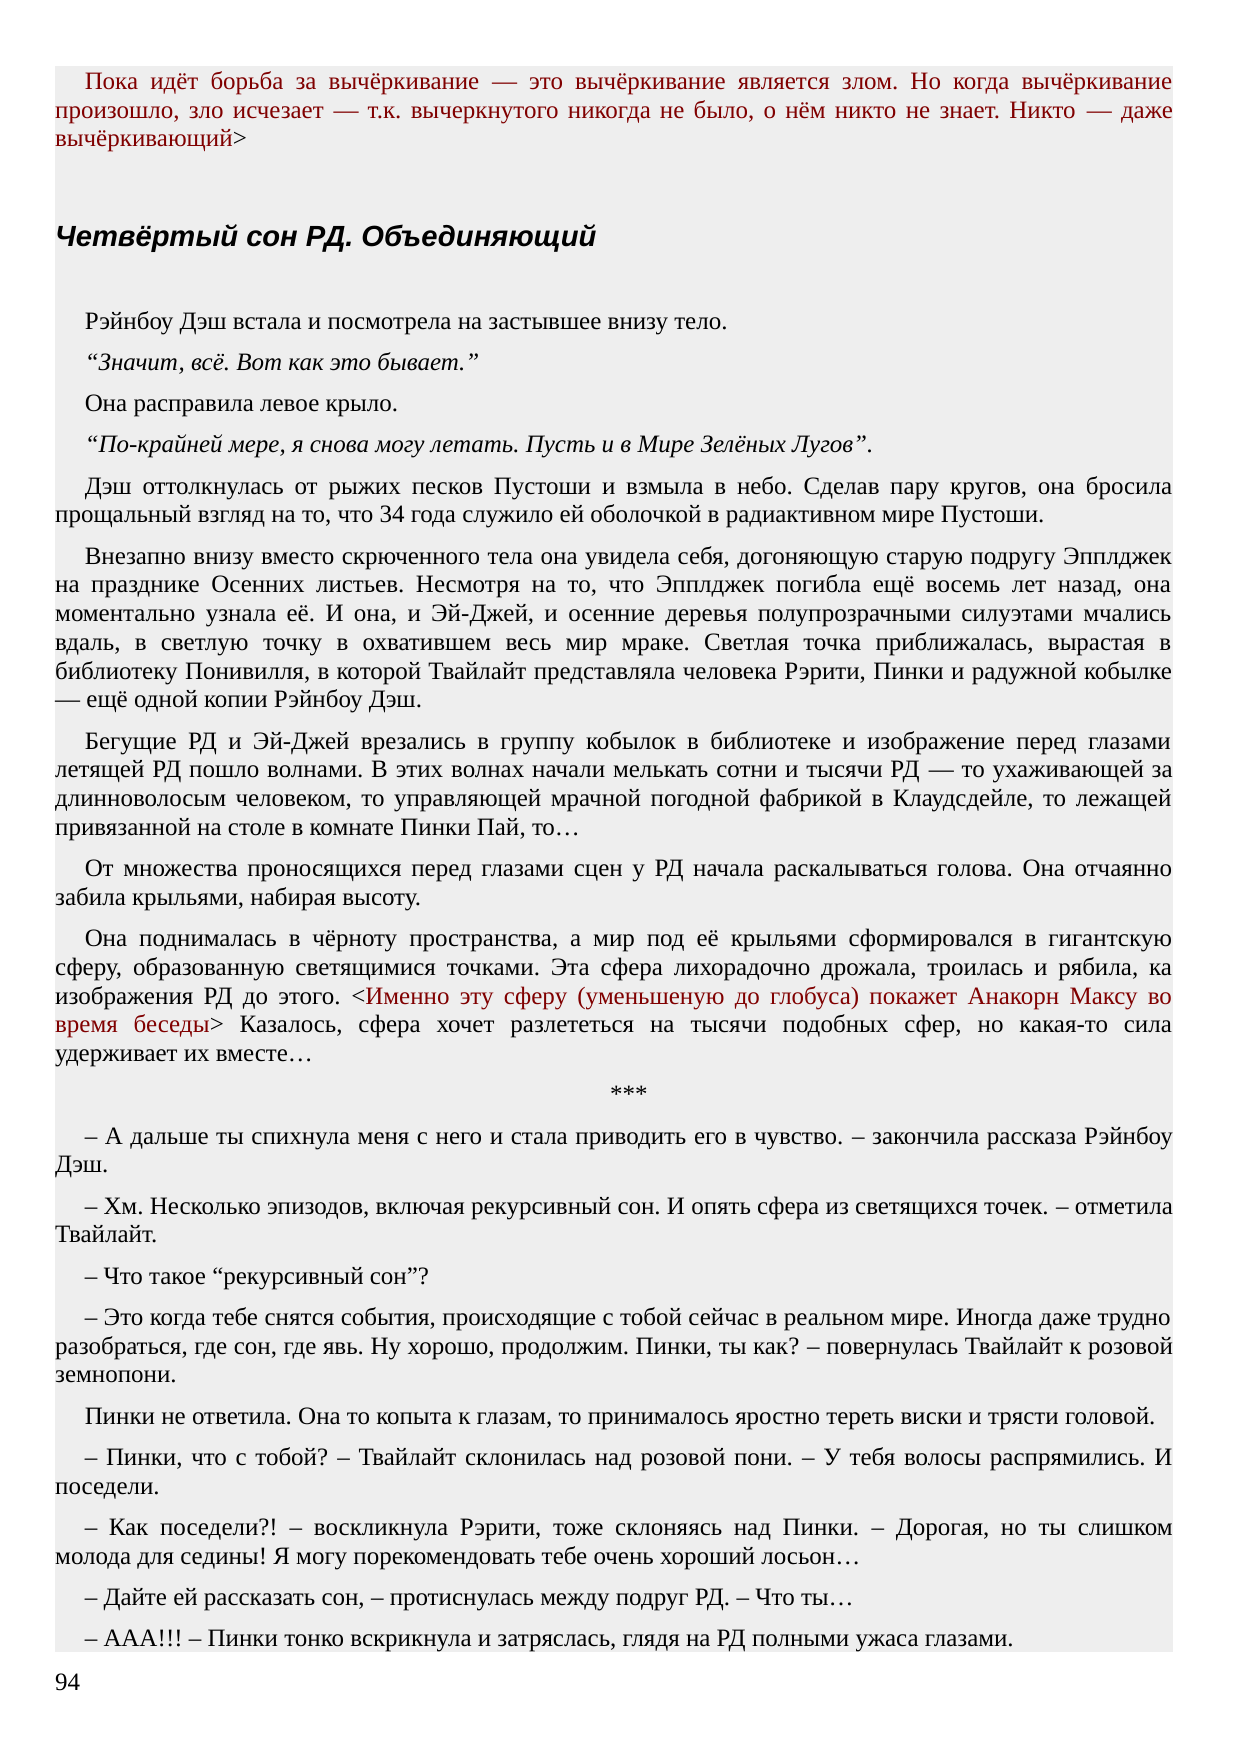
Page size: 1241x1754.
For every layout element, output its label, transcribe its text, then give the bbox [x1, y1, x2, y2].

text Она расправила левое крыло. [55, 388, 1173, 417]
text Пинки не ответила. Она то копыта к глазам, то принималось яростно тереть виски и трясти головой. [55, 1401, 1173, 1429]
text “Значит, всё. Вот как это бывает.” [55, 347, 1173, 376]
text От множества проносящихся перед глазами сцен у РД начала раскалываться голова. Она отчаянно забила крыльями, набирая высоту. [55, 853, 1173, 911]
text – Хм. Несколько эпизодов, включая рекурсивный сон. И опять сфера из светящихся точек. – отметила Твайлайт. [55, 1191, 1173, 1248]
text Пока идёт борьба за вычёркивание — это вычёркивание является злом. Но когда вычёркивание произошло, зло исчезает — т.к. вычеркнутого никогда не было, о нём никто не знает. Никто — даже вычёркивающий> [55, 66, 1173, 152]
text Внезапно внизу вместо скрюченного тела она увидела себя, догоняющую старую подругу Эпплджек на празднике Осенних листьев. Несмотря на то, что Эпплджек погибла ещё восемь лет назад, она моментально узнала её. И она, и Эй-Джей, и осенние деревья полупрозрачными силуэтами мчались вдаль, в светлую точку в охватившем весь мир мраке. Светлая точка приближалась, вырастая в библиотеку Понивилля, в которой Твайлайт представляла человека Рэрити, Пинки и радужной кобылке — ещё одной копии Рэйнбоу Дэш. [55, 541, 1173, 713]
text – Как поседели?! – воскликнула Рэрити, тоже склоняясь над Пинки. – Дорогая, но ты слишком молода для седины! Я могу порекомендовать тебе очень хороший лосьон… [55, 1512, 1173, 1569]
text – ААА!!! – Пинки тонко вскрикнула и затряслась, глядя на РД полными ужаса глазами. [55, 1623, 1173, 1652]
subtitle Четвёртый сон РД. Объединяющий [55, 218, 1173, 252]
text – А дальше ты спихнула меня с него и стала приводить его в чувство. – закончила рассказа Рэйнбоу Дэш. [55, 1121, 1173, 1178]
text – Это когда тебе снятся события, происходящие с тобой сейчас в реальном мире. Иногда даже трудно разобраться, где сон, где явь. Ну хорошо, продолжим. Пинки, ты как? – повернулась Твайлайт к розовой земнопони. [55, 1302, 1173, 1388]
text *** [55, 1079, 1173, 1108]
text Дэш оттолкнулась от рыжих песков Пустоши и взмыла в небо. Сделав пару кругов, она бросила прощальный взгляд на то, что 34 года служило ей оболочкой в радиактивном мире Пустоши. [55, 471, 1173, 528]
text Рэйнбоу Дэш встала и посмотрела на застывшее внизу тело. [55, 306, 1173, 334]
text – Дайте ей рассказать сон, – протиснулась между подруг РД. – Что ты… [55, 1582, 1173, 1611]
text – Пинки, что с тобой? – Твайлайт склонилась над розовой пони. – У тебя волосы распрямились. И поседели. [55, 1442, 1173, 1499]
text Она поднималась в чёрноту пространства, а мир под её крыльями сформировался в гигантскую сферу, образованную светящимися точками. Эта сфера лихорадочно дрожала, троилась и рябила, ка изображения РД до этого. <Именно эту сферу (уменьшеную до глобуса) покажет Анакорн Максу во время беседы> Казалось, сфера хочет разлететься на тысячи подобных сфер, но какая-то сила удерживает их вместе… [55, 923, 1173, 1067]
text “По-крайней мере, я снова могу летать. Пусть и в Мире Зелёных Лугов”. [55, 429, 1173, 458]
text Бегущие РД и Эй-Джей врезались в группу кобылок в библиотеке и изображение перед глазами летящей РД пошло волнами. В этих волнах начали мелькать сотни и тысячи РД — то ухаживающей за длинноволосым человеком, то управляющей мрачной погодной фабрикой в Клаудсдейле, то лежащей привязанной на столе в комнате Пинки Пай, то… [55, 726, 1173, 841]
text – Что такое “рекурсивный сон”? [55, 1261, 1173, 1289]
